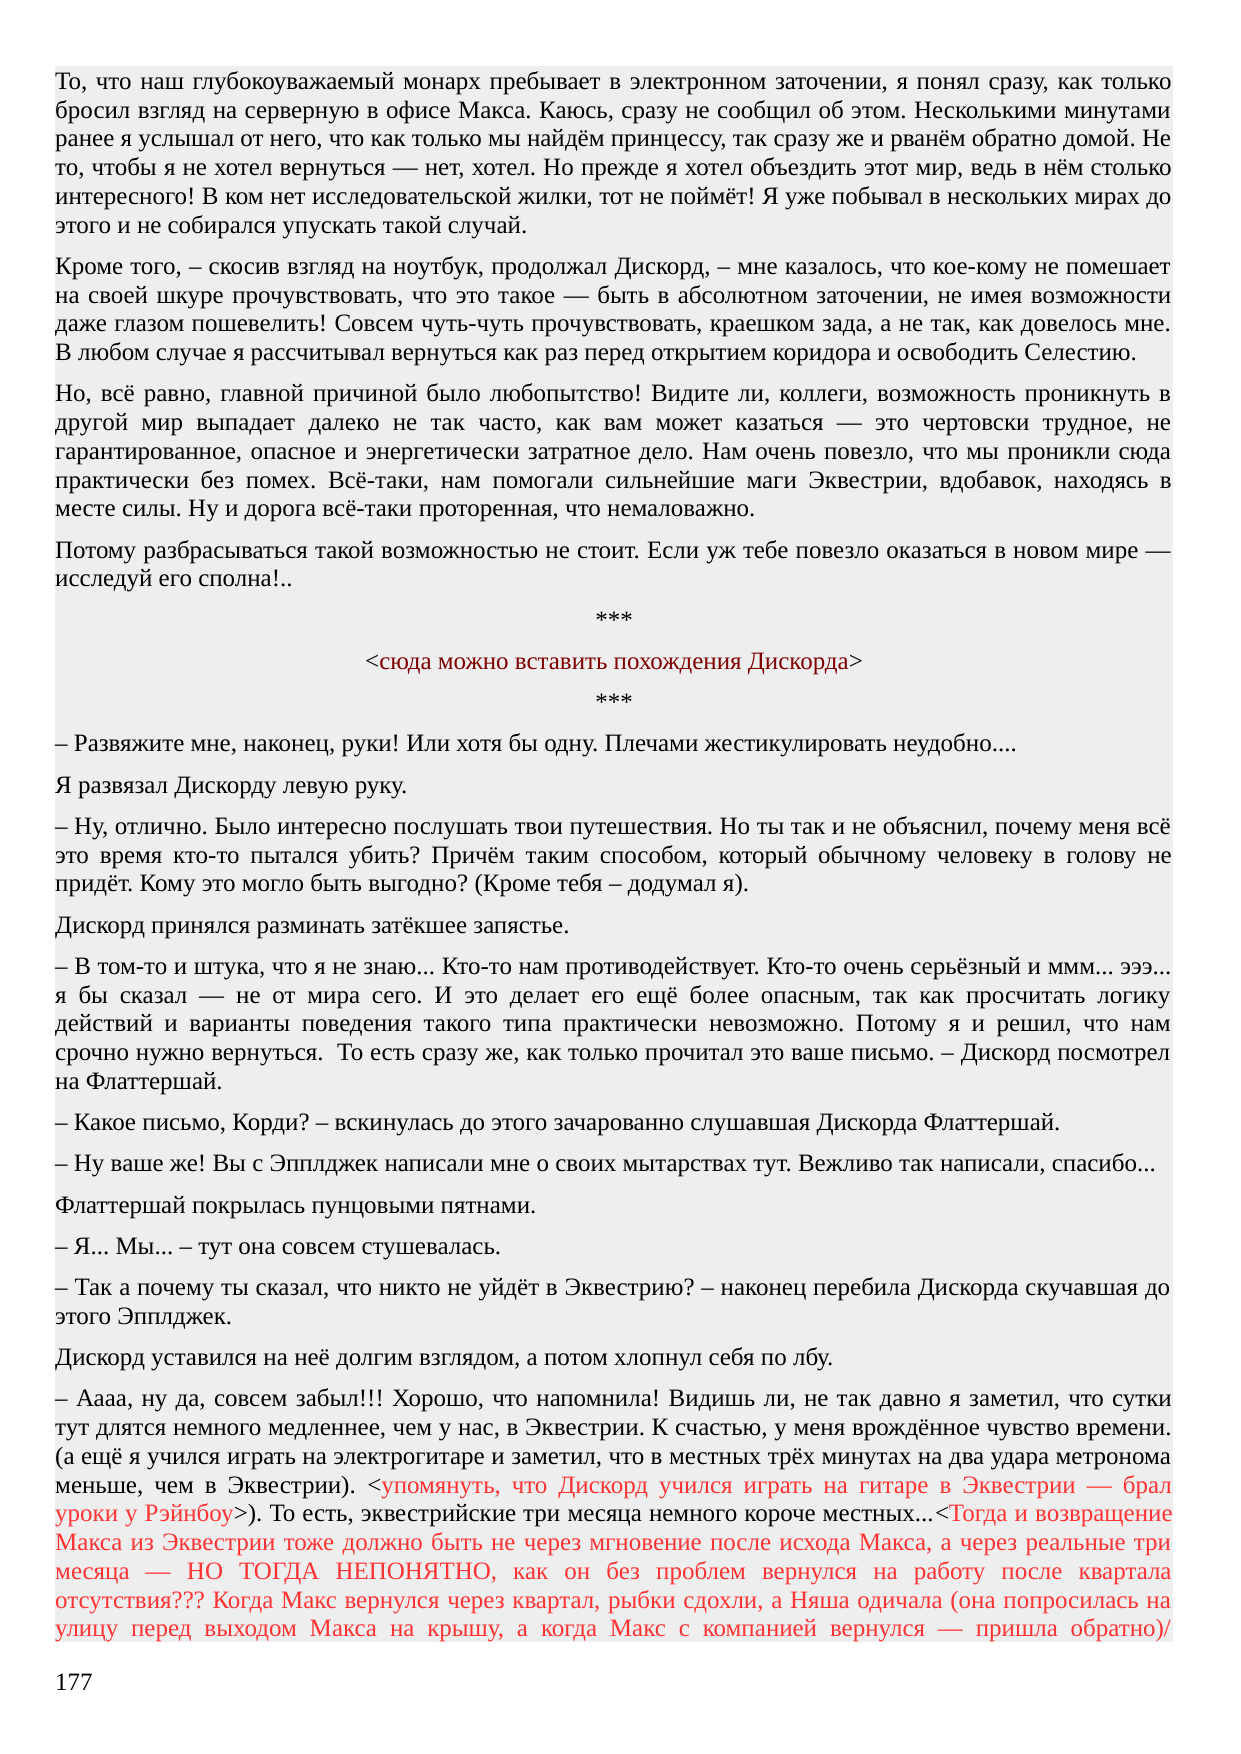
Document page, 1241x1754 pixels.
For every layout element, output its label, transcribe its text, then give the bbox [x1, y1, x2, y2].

text Флаттершай покрылась пунцовыми пятнами. [55, 1190, 1173, 1218]
text – Развяжите мне, наконец, руки! Или хотя бы одну. Плечами жестикулировать неудобно.... [55, 728, 1173, 757]
text *** [55, 687, 1173, 716]
text Дискорд уставился на неё долгим взглядом, а потом хлопнул себя по лбу. [55, 1342, 1173, 1371]
text То, что наш глубокоуважаемый монарх пребывает в электронном заточении, я понял сразу, как только бросил взгляд на серверную в офисе Макса. Каюсь, сразу не сообщил об этом. Несколькими минутами ранее я услышал от него, что как только мы найдём принцессу, так сразу же и рванём обратно домой. Не то, чтобы я не хотел вернуться — нет, хотел. Но прежде я хотел объездить этот мир, ведь в нём столько интересного! В ком нет исследовательской жилки, тот не поймёт! Я уже побывал в нескольких мирах до этого и не собирался упускать такой случай. [55, 66, 1173, 238]
text – Я... Мы... – тут она совсем стушевалась. [55, 1231, 1173, 1260]
text – Ну, отлично. Было интересно послушать твои путешествия. Но ты так и не объяснил, почему меня всё это время кто-то пытался убить? Причём таким способом, который обычному человеку в голову не придёт. Кому это могло быть выгодно? (Кроме тебя – додумал я). [55, 811, 1173, 897]
text – Аааа, ну да, совсем забыл!!! Хорошо, что напомнила! Видишь ли, не так давно я заметил, что сутки тут длятся немного медленнее, чем у нас, в Эквестрии. К счастью, у меня врождённое чувство времени. (а ещё я учился играть на электрогитаре и заметил, что в местных трёх минутах на два удара метронома меньше, чем в Эквестрии). <упомянуть, что Дискорд учился играть на гитаре в Эквестрии — брал уроки у Рэйнбоу>). То есть, эквестрийские три месяца немного короче местных...<Тогда и возвращение Макса из Эквестрии тоже должно быть не через мгновение после исхода Макса, а через реальные три месяца — НО ТОГДА НЕПОНЯТНО, как он без проблем вернулся на работу после квартала отсутствия??? Когда Макс вернулся через квартал, рыбки сдохли, а Няша одичала (она попросилась на улицу перед выходом Макса на крышу, а когда Макс с компанией вернулся — пришла обратно)/ [55, 1383, 1173, 1642]
text – В том-то и штука, что я не знаю... Кто-то нам противодействует. Кто-то очень серьёзный и ммм... эээ... я бы сказал — не от мира сего. И это делает его ещё более опасным, так как просчитать логику действий и варианты поведения такого типа практически невозможно. Потому я и решил, что нам срочно нужно вернуться. То есть сразу же, как только прочитал это ваше письмо. – Дискорд посмотрел на Флаттершай. [55, 951, 1173, 1095]
text *** [55, 605, 1173, 633]
text Дискорд принялся разминать затёкшее запястье. [55, 910, 1173, 938]
text – Какое письмо, Корди? – вскинулась до этого зачарованно слушавшая Дискорда Флаттершай. [55, 1107, 1173, 1136]
text Но, всё равно, главной причиной было любопытство! Видите ли, коллеги, возможность проникнуть в другой мир выпадает далеко не так часто, как вам может казаться — это чертовски трудное, не гарантированное, опасное и энергетически затратное дело. Нам очень повезло, что мы проникли сюда практически без помех. Всё-таки, нам помогали сильнейшие маги Эквестрии, вдобавок, находясь в месте силы. Ну и дорога всё-таки проторенная, что немаловажно. [55, 378, 1173, 522]
text <сюда можно вставить похождения Дискорда> [55, 646, 1173, 675]
text – Так а почему ты сказал, что никто не уйдёт в Эквестрию? – наконец перебила Дискорда скучавшая до этого Эпплджек. [55, 1272, 1173, 1330]
text Кроме того, – скосив взгляд на ноутбук, продолжал Дискорд, – мне казалось, что кое-кому не помешает на своей шкуре прочувствовать, что это такое — быть в абсолютном заточении, не имея возможности даже глазом пошевелить! Совсем чуть-чуть прочувствовать, краешком зада, а не так, как довелось мне. В любом случае я рассчитывал вернуться как раз перед открытием коридора и освободить Селестию. [55, 251, 1173, 366]
text Я развязал Дискорду левую руку. [55, 770, 1173, 798]
text Потому разбрасываться такой возможностью не стоит. Если уж тебе повезло оказаться в новом мире — исследуй его сполна!.. [55, 535, 1173, 592]
text – Ну ваше же! Вы с Эпплджек написали мне о своих мытарствах тут. Вежливо так написали, спасибо... [55, 1148, 1173, 1177]
